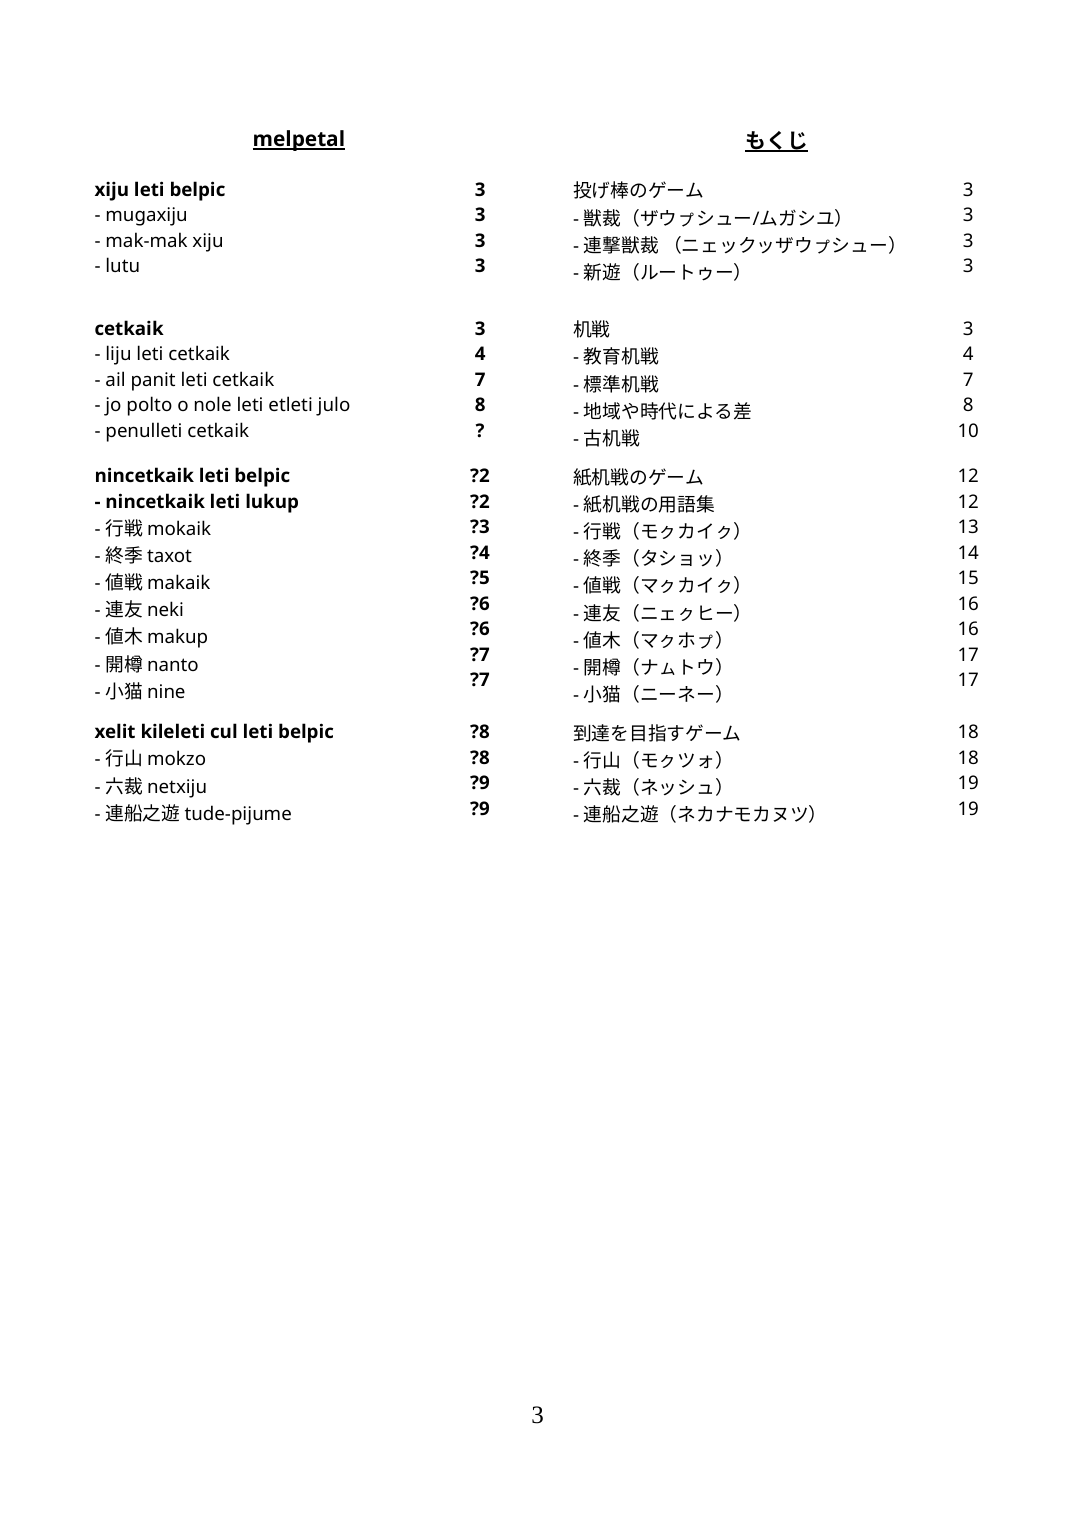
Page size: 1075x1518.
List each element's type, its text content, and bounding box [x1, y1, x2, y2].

table_cell ?8 ?8 ?9 ?9 [451, 713, 508, 833]
table_cell 3 4 7 8 10 [950, 309, 986, 457]
table_cell 机戦 - 教育机戦 - 標準机戦 - 地域や時代による差 - 古机戦 [568, 309, 949, 457]
table_header melpetal [89, 118, 508, 170]
table_cell [509, 309, 567, 457]
table_cell 到達を目指すゲーム - 行山（モㇰツォ） - 六裁（ネッシュ） - 連船之遊（ネカナモカヌツ） [568, 713, 949, 833]
table_cell [509, 457, 567, 713]
table_cell ?2 ?2 ?3 ?4 ?5 ?6 ?6 ?7 ?7 [451, 457, 508, 713]
table_cell xiju leti belpic - mugaxiju - mak-mak xiju - lutu [89, 170, 450, 309]
table_cell 3 4 7 8 ? [451, 309, 508, 457]
table_cell cetkaik - liju leti cetkaik - ail panit leti cetkaik - jo polto o nole leti etleti julo - penulleti cetkaik [89, 309, 450, 457]
table_cell nincetkaik leti belpic - nincetkaik leti lukup - 行戦 mokaik - 終季 taxot - 値戦 makaik - 連友 neki - 値木 makup - 開樽 nanto - 小猫 nine [89, 457, 450, 713]
table_cell 18 18 19 19 [950, 713, 986, 833]
table_header [509, 118, 567, 170]
table_cell 3 3 3 3 [950, 170, 986, 309]
table_header もくじ [568, 118, 986, 170]
table_cell xelit kileleti cul leti belpic - 行山 mokzo - 六裁 netxiju - 連船之遊 tude-pijume [89, 713, 450, 833]
table_cell [509, 170, 567, 309]
table_cell 3 3 3 3 [451, 170, 508, 309]
table_cell 投げ棒のゲーム - 獣裁（ザウㇷ゚シュー/ムガシユ） - 連撃獣裁 （ニェックッザウㇷ゚シュー） - 新遊（ルートゥー） [568, 170, 949, 309]
table_cell 紙机戦のゲーム - 紙机戦の用語集 - 行戦（モㇰカイㇰ） - 終季（タショッ） - 値戦（マㇰカイㇰ） - 連友（ニェㇰヒー） - 値木（マㇰホㇷ゚） - 開樽（ナㇺトウ） - 小猫（ニーネー） [568, 457, 949, 713]
table_cell 12 12 13 14 15 16 16 17 17 [950, 457, 986, 713]
table_cell [509, 713, 567, 833]
